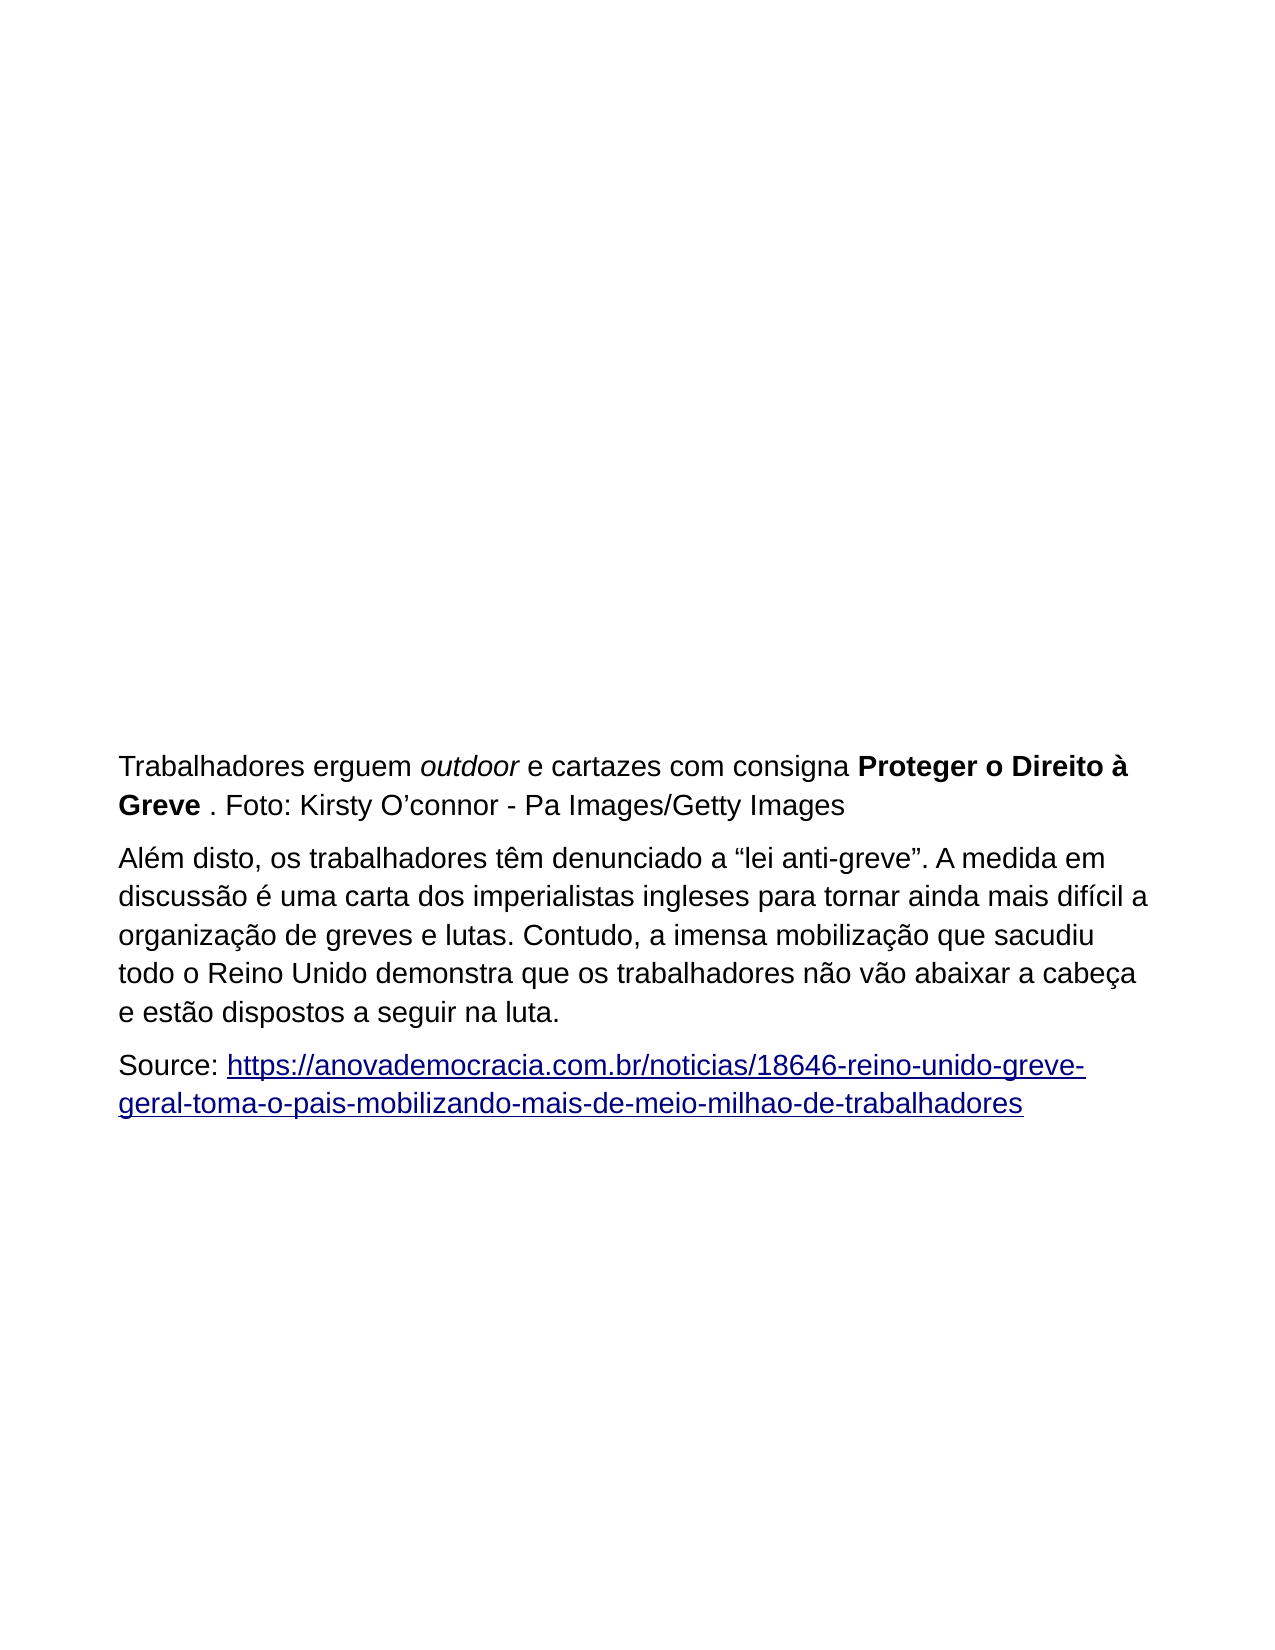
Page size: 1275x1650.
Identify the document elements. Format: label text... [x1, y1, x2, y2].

text Source: https://anovademocracia.com.br/noticias/18646-reino-unido-greve-geral-toma-o-pais-mobilizando-mais-de-meio-milhao-de-trabalhadores [118, 1048, 1157, 1120]
text Trabalhadores erguem outdoor e cartazes com consigna Proteger o Direito à Greve . Foto: Kirsty O’connor - Pa Images/Getty Images [118, 749, 1157, 821]
text Além disto, os trabalhadores têm denunciado a “lei anti-greve”. A medida em discussão é uma carta dos imperialistas ingleses para tornar ainda mais difícil a organização de greves e lutas. Contudo, a imensa mobilização que sacudiu todo o Reino Unido demonstra que os trabalhadores não vão abaixar a cabeça e estão dispostos a seguir na luta. [118, 841, 1157, 1028]
